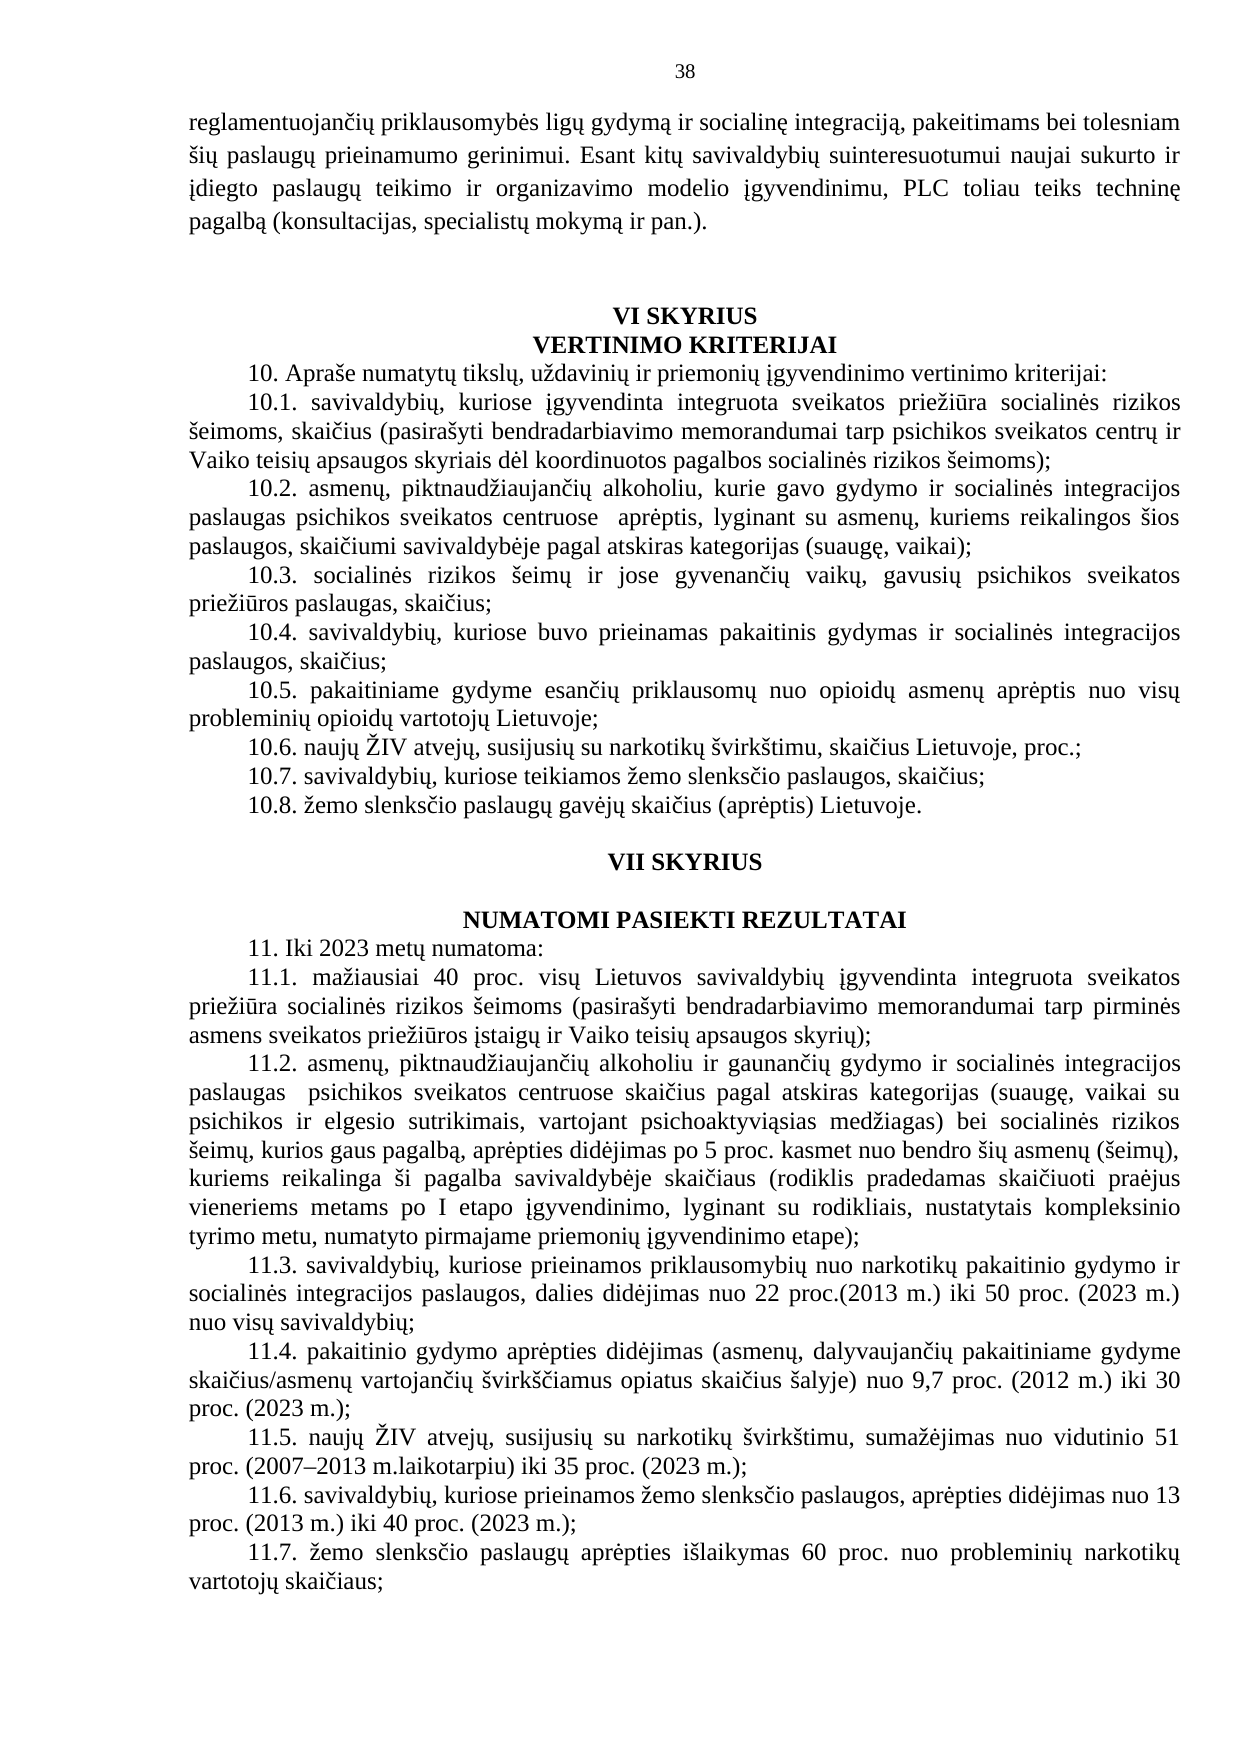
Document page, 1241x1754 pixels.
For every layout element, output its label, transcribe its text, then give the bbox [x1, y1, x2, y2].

text reglamentuojančių priklausomybės ligų gydymą ir socialinę integraciją, pakeitimams bei tolesniam šių paslaugų prieinamumo gerinimui. Esant kitų savivaldybių suinteresuotumui naujai sukurto ir įdiegto paslaugų teikimo ir organizavimo modelio įgyvendinimu, PLC toliau teiks techninę pagalbą (konsultacijas, specialistų mokymą ir pan.). [188, 107, 1181, 235]
text 11.6. savivaldybių, kuriose prieinamos žemo slenksčio paslaugos, aprėpties didėjimas nuo 13 proc. (2013 m.) iki 40 proc. (2023 m.); [188, 1480, 1181, 1537]
text 11.1. mažiausiai 40 proc. visų Lietuvos savivaldybių įgyvendinta integruota sveikatos priežiūra socialinės rizikos šeimoms (pasirašyti bendradarbiavimo memorandumai tarp pirminės asmens sveikatos priežiūros įstaigų ir Vaiko teisių apsaugos skyrių); [188, 962, 1181, 1048]
text 10.4. savivaldybių, kuriose buvo prieinamas pakaitinis gydymas ir socialinės integracijos paslaugos, skaičius; [188, 617, 1181, 675]
text VI SKYRIUS [188, 301, 1181, 330]
text 10.2. asmenų, piktnaudžiaujančių alkoholiu, kurie gavo gydymo ir socialinės integracijos paslaugas psichikos sveikatos centruose aprėptis, lyginant su asmenų, kuriems reikalingos šios paslaugos, skaičiumi savivaldybėje pagal atskiras kategorijas (suaugę, vaikai); [188, 473, 1181, 560]
text 11.7. žemo slenksčio paslaugų aprėpties išlaikymas 60 proc. nuo probleminių narkotikų vartotojų skaičiaus; [188, 1537, 1181, 1595]
text 11.4. pakaitinio gydymo aprėpties didėjimas (asmenų, dalyvaujančių pakaitiniame gydyme skaičius/asmenų vartojančių švirkščiamus opiatus skaičius šalyje) nuo 9,7 proc. (2012 m.) iki 30 proc. (2023 m.); [188, 1336, 1181, 1422]
text 10.5. pakaitiniame gydyme esančių priklausomų nuo opioidų asmenų aprėptis nuo visų probleminių opioidų vartotojų Lietuvoje; [188, 675, 1181, 732]
text 10.3. socialinės rizikos šeimų ir jose gyvenančių vaikų, gavusių psichikos sveikatos priežiūros paslaugas, skaičius; [188, 560, 1181, 617]
text 10.6. naujų ŽIV atvejų, susijusių su narkotikų švirkštimu, skaičius Lietuvoje, proc.; [188, 732, 1181, 761]
text 11.5. naujų ŽIV atvejų, susijusių su narkotikų švirkštimu, sumažėjimas nuo vidutinio 51 proc. (2007–2013 m.laikotarpiu) iki 35 proc. (2023 m.); [188, 1422, 1181, 1480]
text 11. Iki 2023 metų numatoma: [188, 933, 1181, 962]
text 10.8. žemo slenksčio paslaugų gavėjų skaičius (aprėptis) Lietuvoje. [188, 790, 1181, 818]
text NUMATOMI PASIEKTI REZULTATAI [188, 905, 1181, 933]
text VII SKYRIUS [188, 847, 1181, 876]
text 11.3. savivaldybių, kuriose prieinamos priklausomybių nuo narkotikų pakaitinio gydymo ir socialinės integracijos paslaugos, dalies didėjimas nuo 22 proc.(2013 m.) iki 50 proc. (2023 m.) nuo visų savivaldybių; [188, 1250, 1181, 1336]
text 10. Apraše numatytų tikslų, uždavinių ir priemonių įgyvendinimo vertinimo kriterijai: [188, 358, 1181, 387]
text 11.2. asmenų, piktnaudžiaujančių alkoholiu ir gaunančių gydymo ir socialinės integracijos paslaugas psichikos sveikatos centruose skaičius pagal atskiras kategorijas (suaugę, vaikai su psichikos ir elgesio sutrikimais, vartojant psichoaktyviąsias medžiagas) bei socialinės rizikos šeimų, kurios gaus pagalbą, aprėpties didėjimas po 5 proc. kasmet nuo bendro šių asmenų (šeimų), kuriems reikalinga ši pagalba savivaldybėje skaičiaus (rodiklis pradedamas skaičiuoti praėjus vieneriems metams po I etapo įgyvendinimo, lyginant su rodikliais, nustatytais kompleksinio tyrimo metu, numatyto pirmajame priemonių įgyvendinimo etape); [188, 1048, 1181, 1250]
text 10.1. savivaldybių, kuriose įgyvendinta integruota sveikatos priežiūra socialinės rizikos šeimoms, skaičius (pasirašyti bendradarbiavimo memorandumai tarp psichikos sveikatos centrų ir Vaiko teisių apsaugos skyriais dėl koordinuotos pagalbos socialinės rizikos šeimoms); [188, 387, 1181, 473]
text VERTINIMO KRITERIJAI [188, 330, 1181, 358]
text 10.7. savivaldybių, kuriose teikiamos žemo slenksčio paslaugos, skaičius; [188, 761, 1181, 790]
